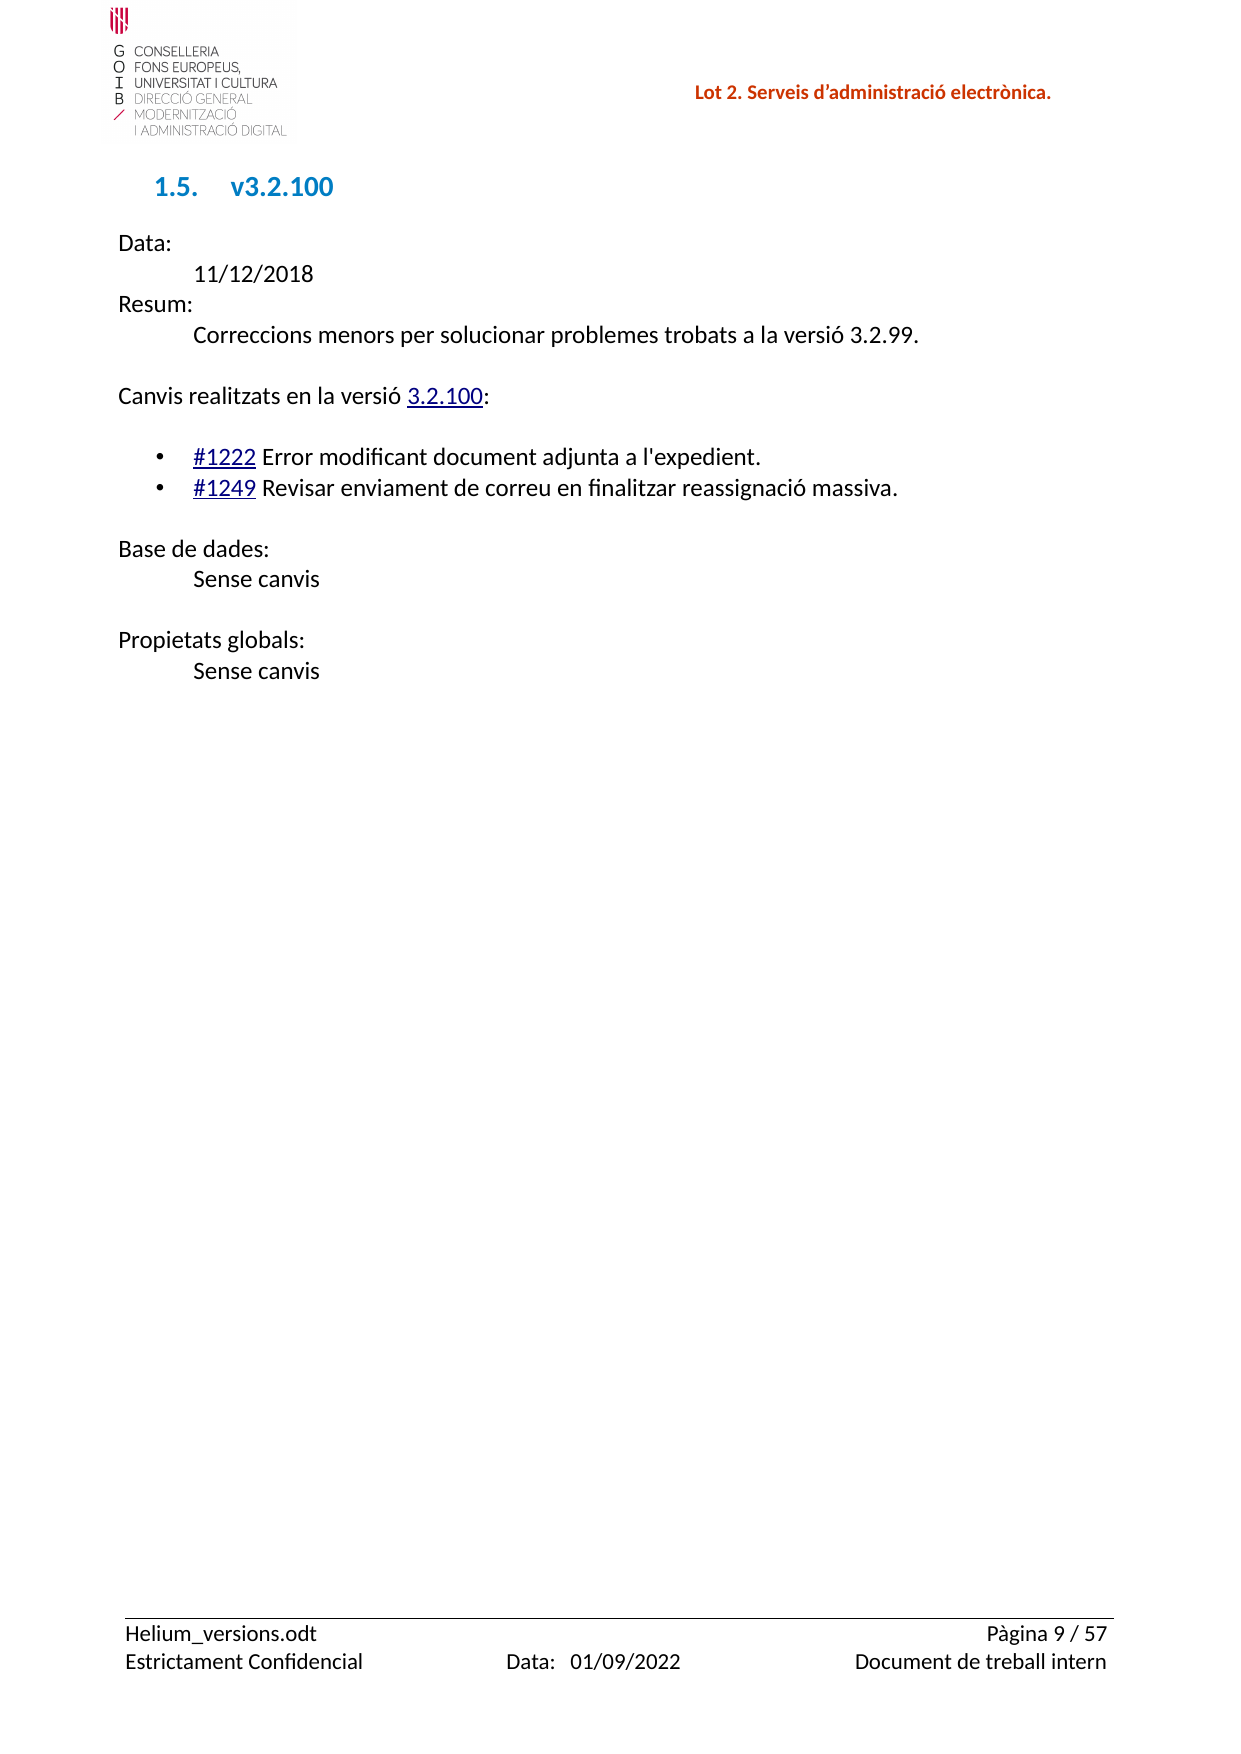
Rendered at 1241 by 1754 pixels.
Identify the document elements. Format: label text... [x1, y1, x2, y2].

text Propietats globals: [118, 624, 1122, 655]
picture [100, 0, 297, 144]
list #1222 Error modificant document adjunta a l'expedient. [156, 441, 1122, 472]
text Sense canvis [118, 563, 1122, 594]
subtitle v3.2.100 [153, 168, 1122, 204]
text Correccions menors per solucionar problemes trobats a la versió 3.2.99. [118, 319, 1122, 350]
text 11/12/2018 [118, 258, 1122, 289]
text Sense canvis [118, 655, 1122, 685]
text Resum: [118, 289, 1122, 319]
list #1249 Revisar enviament de correu en finalitzar reassignació massiva. [156, 472, 1122, 502]
text Data: [118, 228, 1122, 258]
text Base de dades: [118, 533, 1122, 563]
text Canvis realitzats en la versió 3.2.100: [118, 380, 1122, 411]
